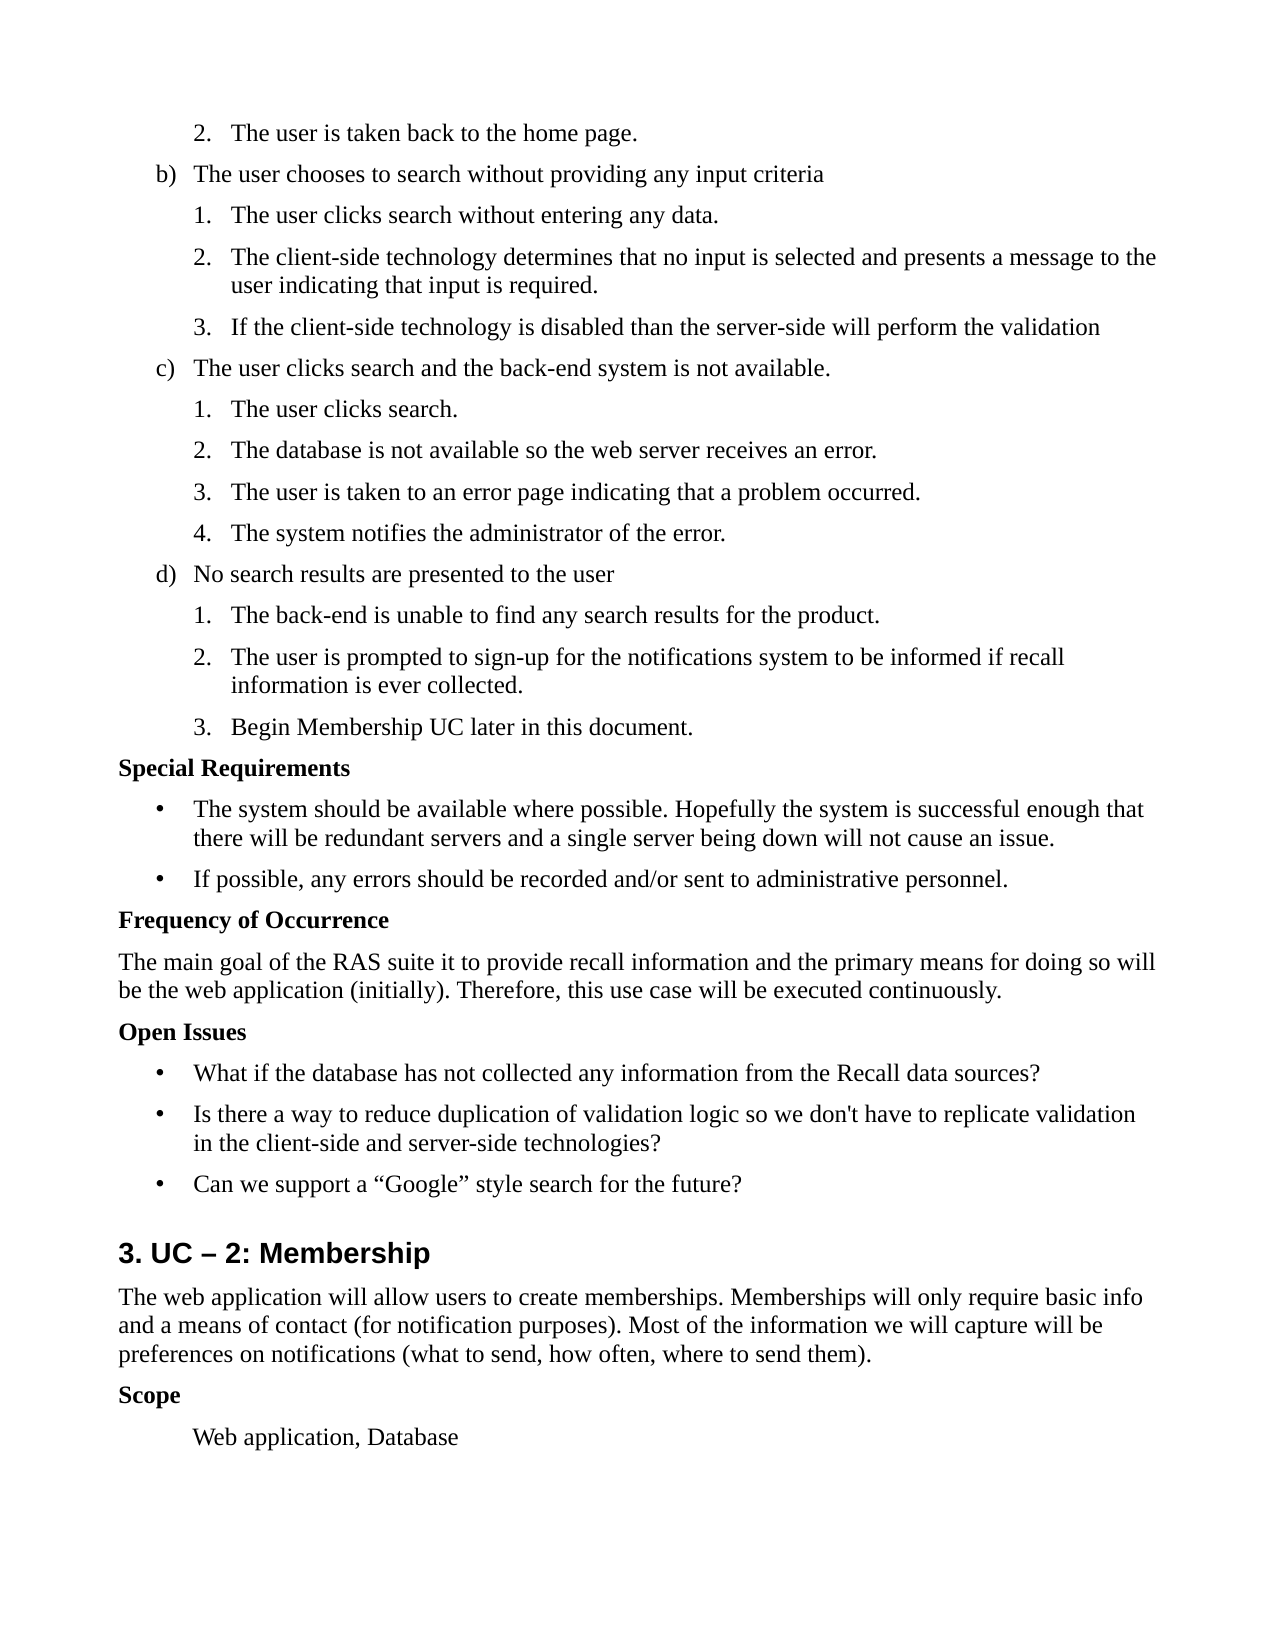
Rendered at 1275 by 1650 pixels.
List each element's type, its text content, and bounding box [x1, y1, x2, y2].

list Is there a way to reduce duplication of validation logic so we don't have to replicate validation in the client-side and server-side technologies? [156, 1099, 1157, 1157]
text Scope [118, 1380, 1157, 1409]
text The main goal of the RAS suite it to provide recall information and the primary means for doing so will be the web application (initially). Therefore, this use case will be executed continuously. [118, 947, 1157, 1004]
list The user clicks search without entering any data. [193, 201, 1157, 229]
list The user is taken to an error page indicating that a problem occurred. [193, 477, 1157, 506]
list If the client-side technology is disabled than the server-side will perform the validation [193, 312, 1157, 341]
text Open Issues [118, 1017, 1157, 1046]
list No search results are presented to the user [156, 559, 1157, 588]
list The back-end is unable to find any search results for the product. [193, 601, 1157, 629]
list What if the database has not collected any information from the Recall data sources? [156, 1058, 1157, 1087]
text The web application will allow users to create memberships. Memberships will only require basic info and a means of contact (for notification purposes). Most of the information we will capture will be preferences on notifications (what to send, how often, where to send them). [118, 1282, 1157, 1368]
list The database is not available so the web server receives an error. [193, 436, 1157, 464]
list The user clicks search and the back-end system is not available. [156, 353, 1157, 382]
text Special Requirements [118, 753, 1157, 782]
list Can we support a “Google” style search for the future? [156, 1169, 1157, 1198]
list The system notifies the administrator of the error. [193, 518, 1157, 547]
list The user is taken back to the home page. [193, 118, 1157, 147]
text Web application, Database [118, 1422, 1157, 1450]
list The user clicks search. [193, 394, 1157, 423]
subtitle 3. UC – 2: Membership [118, 1236, 1157, 1269]
text Frequency of Occurrence [118, 906, 1157, 934]
list The user is prompted to sign-up for the notifications system to be informed if recall information is ever collected. [193, 642, 1157, 699]
list If possible, any errors should be recorded and/or sent to administrative personnel. [156, 864, 1157, 893]
list The system should be available where possible. Hopefully the system is successful enough that there will be redundant servers and a single server being down will not cause an issue. [156, 794, 1157, 852]
list The user chooses to search without providing any input criteria [156, 159, 1157, 188]
list The client-side technology determines that no input is selected and presents a message to the user indicating that input is required. [193, 242, 1157, 299]
list Begin Membership UC later in this document. [193, 712, 1157, 741]
